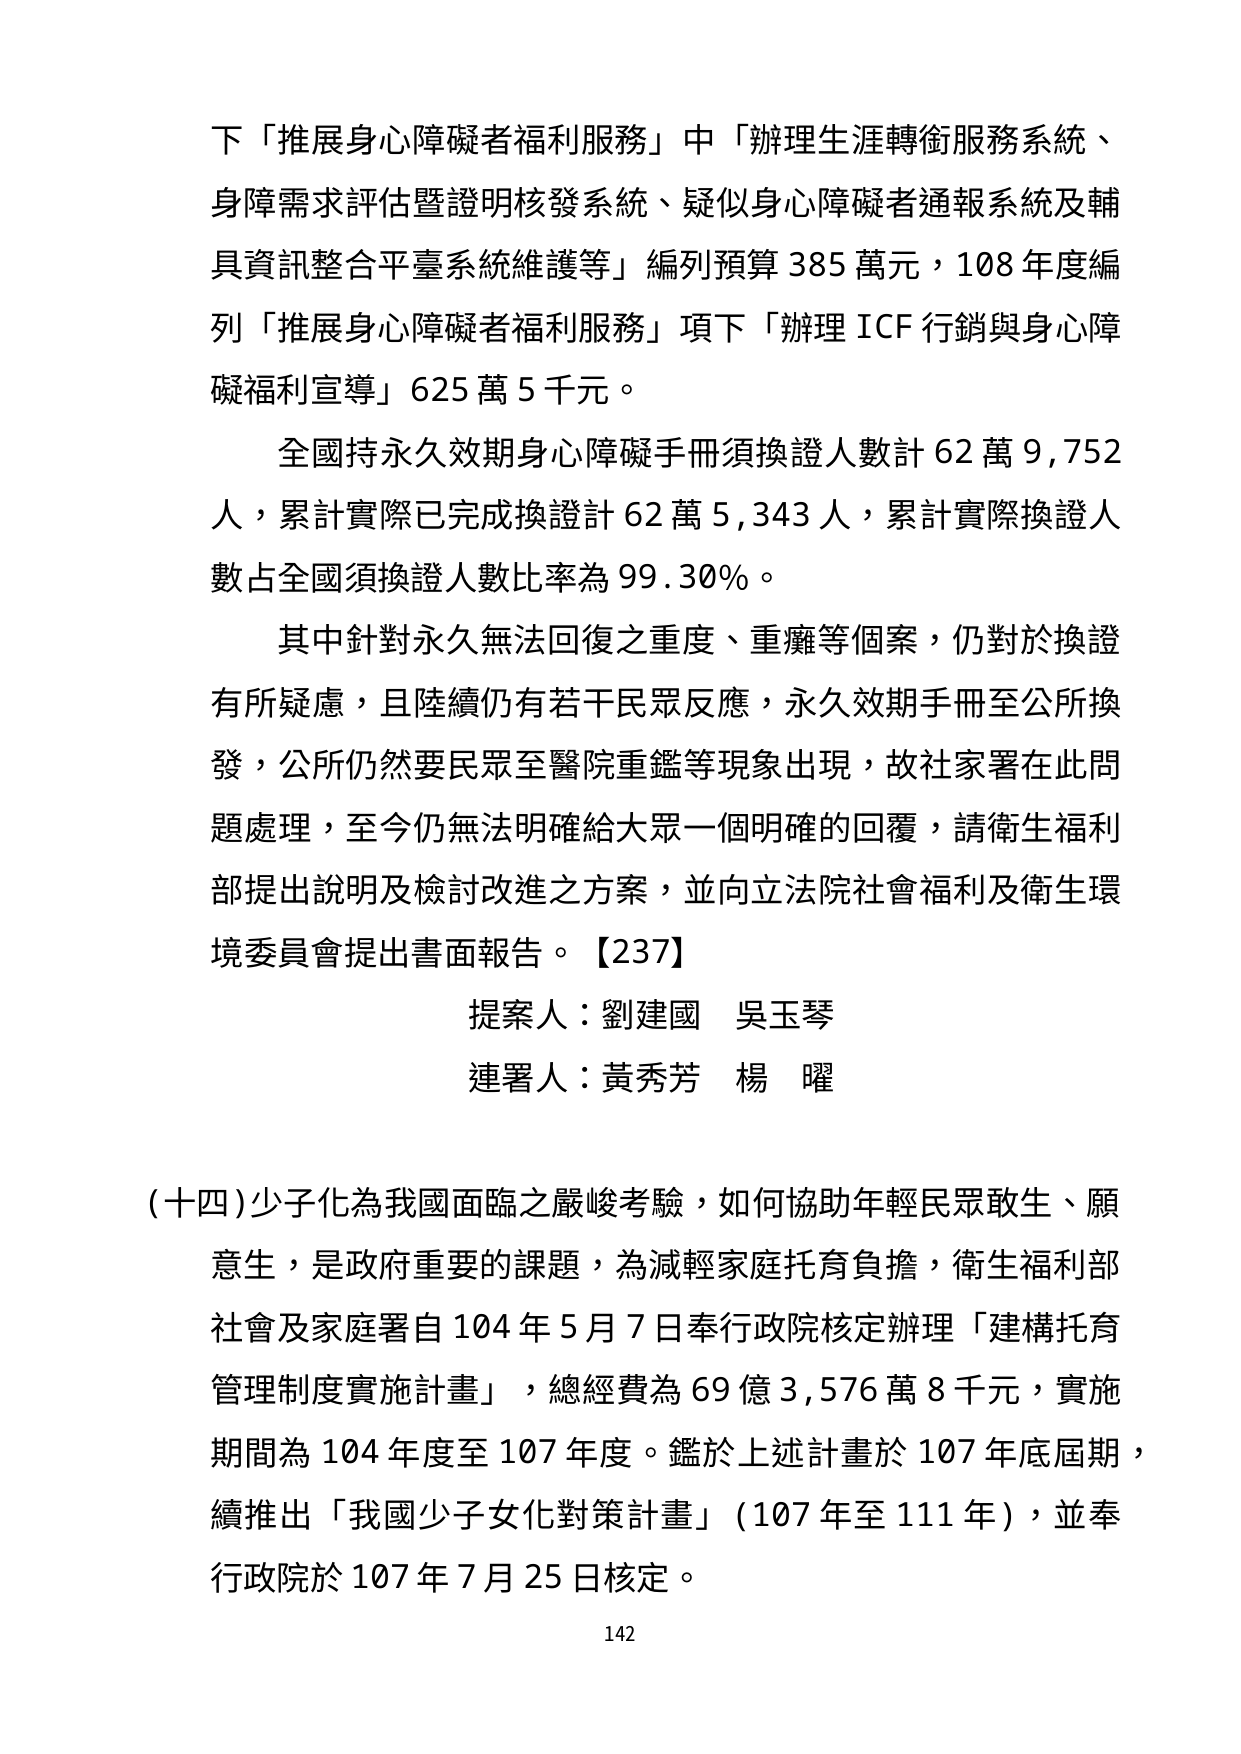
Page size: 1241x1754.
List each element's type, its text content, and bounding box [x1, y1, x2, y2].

text 連署人：黃秀芳 楊 曜 [468, 1034, 1122, 1097]
text 全國持永久效期身心障礙手冊須換證人數計62萬9,752人，累計實際已完成換證計62萬5,343人，累計實際換證人數占全國須換證人數比率為99.30％。 [211, 409, 1122, 597]
text (十四)少子化為我國面臨之嚴峻考驗，如何協助年輕民眾敢生、願意生，是政府重要的課題，為減輕家庭托育負擔，衛生福利部社會及家庭署自104年5月7日奉行政院核定辦理「建構托育管理制度實施計畫」，總經費為69億3,576萬8千元，實施期間為104年度至107年度。鑑於上述計畫於107年底屆期，續推出「我國少子女化對策計畫」(107年至111年)，並奉行政院於107年7月25日核定。 [143, 1159, 1122, 1597]
text 其中針對永久無法回復之重度、重癱等個案，仍對於換證有所疑慮，且陸續仍有若干民眾反應，永久效期手冊至公所換發，公所仍然要民眾至醫院重鑑等現象出現，故社家署在此問題處理，至今仍無法明確給大眾一個明確的回覆，請衛生福利部提出說明及檢討改進之方案，並向立法院社會福利及衛生環境委員會提出書面報告。【237】 [211, 597, 1122, 972]
text 提案人：劉建國 吳玉琴 [468, 972, 1122, 1034]
text 下「推展身心障礙者福利服務」中「辦理生涯轉銜服務系統、身障需求評估暨證明核發系統、疑似身心障礙者通報系統及輔具資訊整合平臺系統維護等」編列預算385萬元，108年度編列「推展身心障礙者福利服務」項下「辦理ICF行銷與身心障礙福利宣導」625萬5千元。 [143, 97, 1122, 409]
